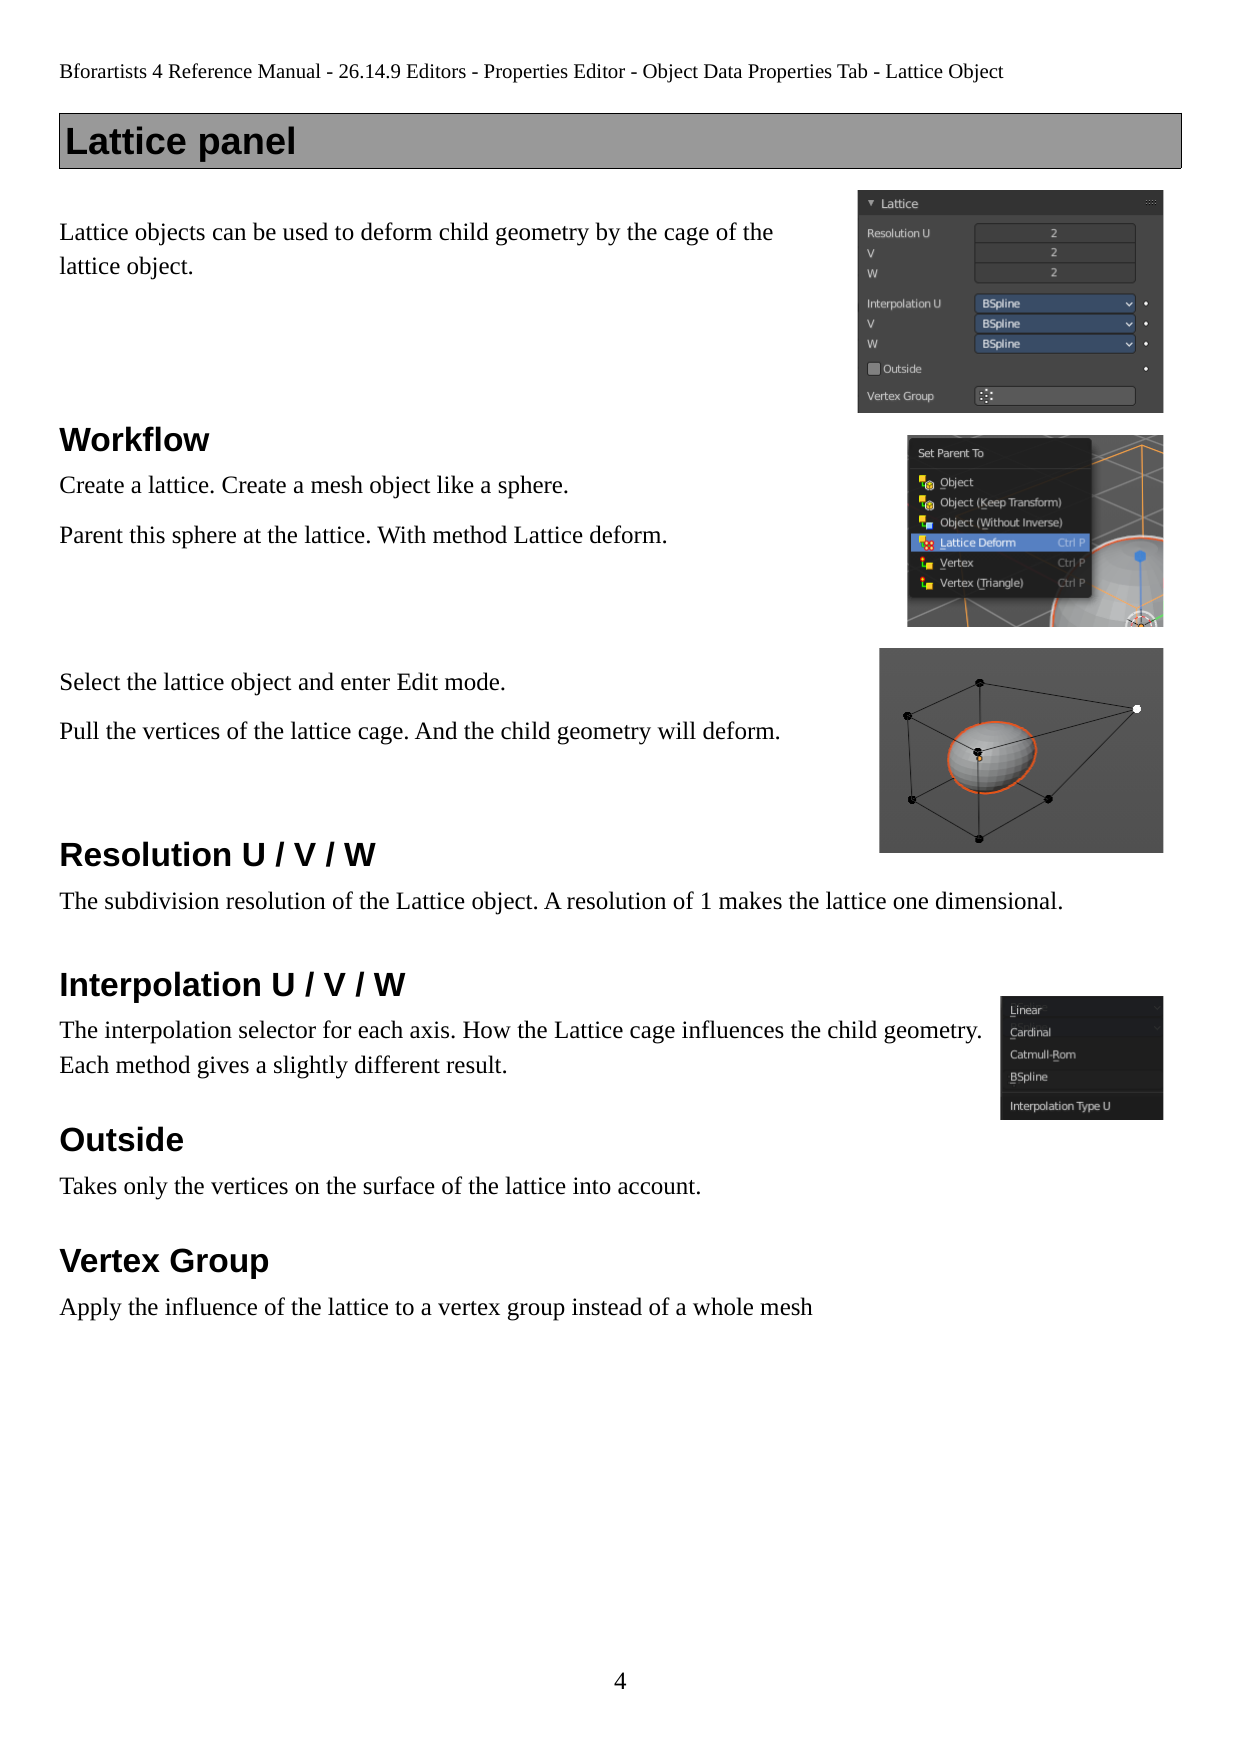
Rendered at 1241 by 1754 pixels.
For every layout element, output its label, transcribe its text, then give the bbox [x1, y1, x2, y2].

subtitle Vertex Group [59, 1241, 1181, 1279]
picture [879, 648, 1164, 853]
table_header Lattice panel [60, 114, 1181, 168]
subtitle Outside [59, 1120, 1181, 1158]
picture [857, 190, 1164, 413]
picture [1000, 996, 1164, 1120]
text Create a lattice. Create a mesh object like a sphere. [59, 471, 907, 499]
text Pull the vertices of the lattice cage. And the child geometry will deform. [59, 716, 879, 745]
text Takes only the vertices on the surface of the lattice into account. [59, 1171, 1181, 1200]
text Select the lattice object and enter Edit mode. [59, 667, 879, 696]
text Parent this sphere at the lattice. With method Lattice deform. [59, 520, 907, 548]
subtitle Interpolation U / V / W [59, 964, 1181, 1003]
subtitle Resolution U / V / W [59, 835, 1181, 873]
text Apply the influence of the lattice to a vertex group instead of a whole mesh [59, 1292, 1181, 1321]
text The interpolation selector for each axis. How the Lattice cage influences the child geometry. Each method gives a slightly different result. [59, 1016, 1000, 1079]
subtitle Workflow [59, 419, 1181, 458]
text The subdivision resolution of the Lattice object. A resolution of 1 makes the lattice one dimensional. [59, 886, 1181, 915]
picture [907, 435, 1164, 627]
text Lattice objects can be used to deform child geometry by the cage of the lattice object. [59, 217, 857, 280]
